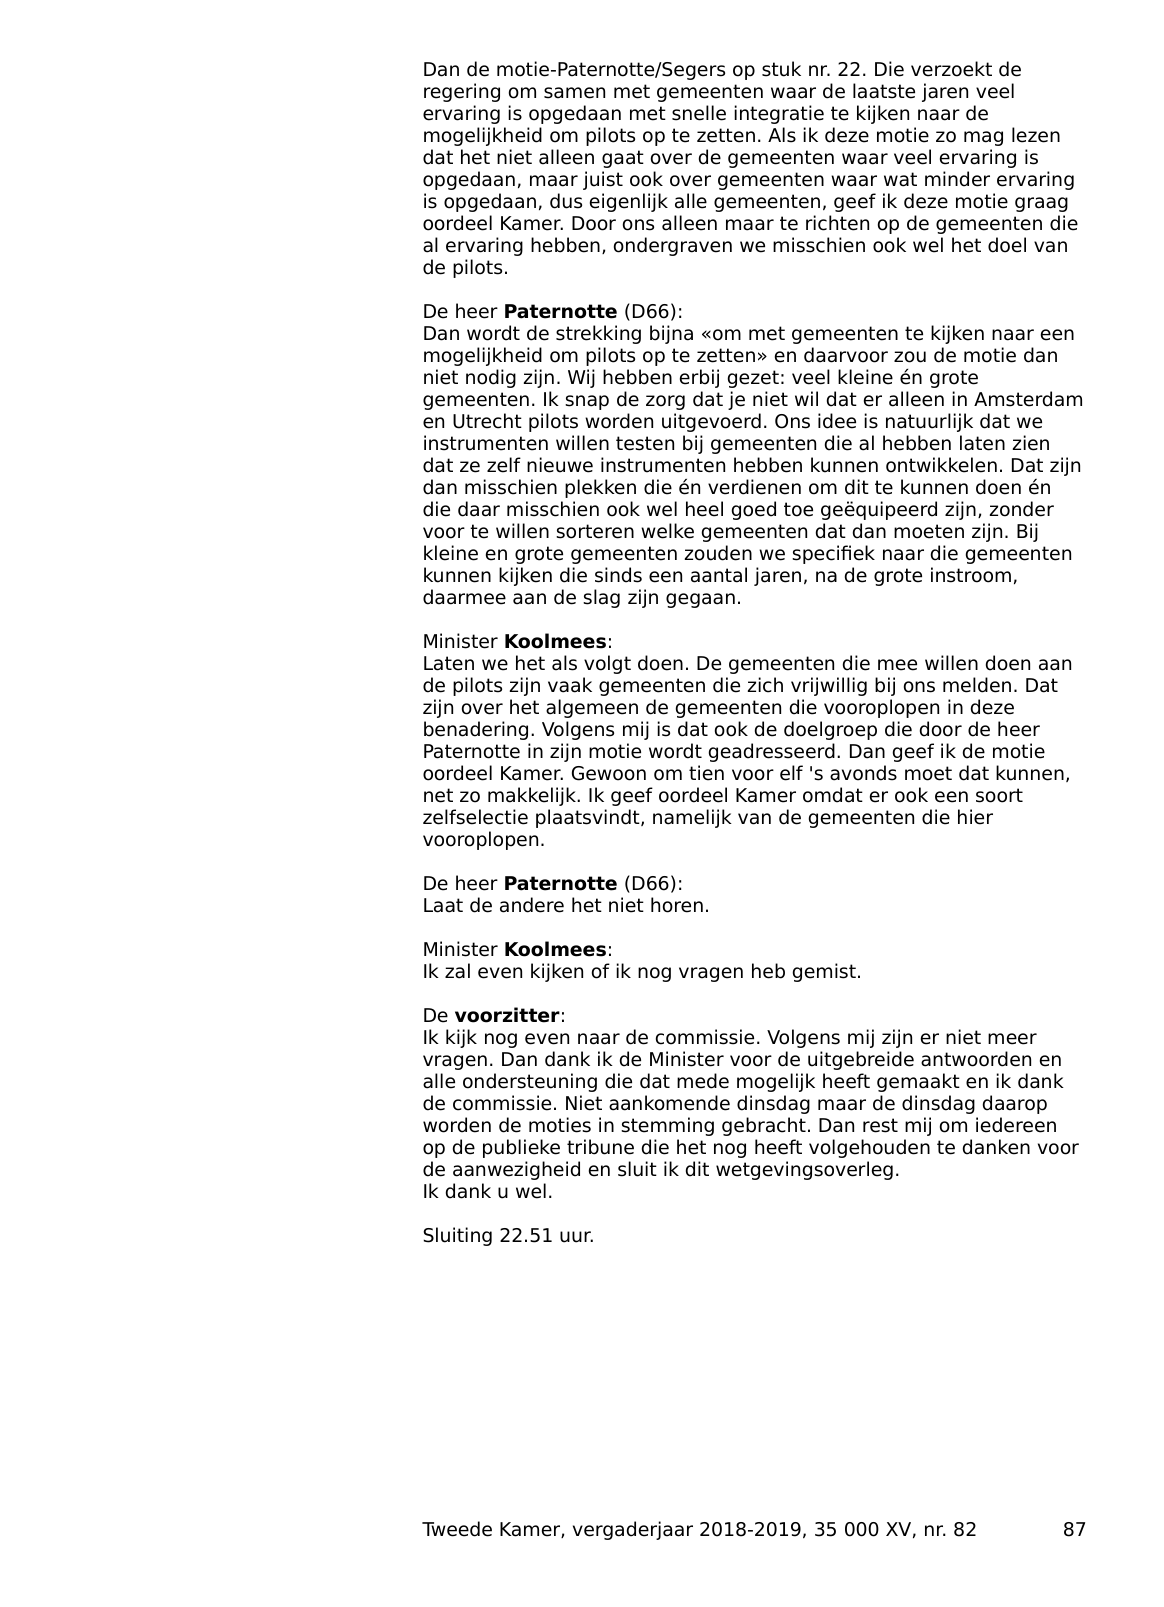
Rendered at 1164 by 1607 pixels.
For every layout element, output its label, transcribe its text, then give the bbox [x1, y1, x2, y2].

text Ik kijk nog even naar de commissie. Volgens mij zijn er niet meer vragen. Dan dank ik de Minister voor de uitgebreide antwoorden en alle ondersteuning die dat mede mogelijk heeft gemaakt en ik dank de commissie. Niet aankomende dinsdag maar de dinsdag daarop worden de moties in stemming gebracht. Dan rest mij om iedereen op de publieke tribune die het nog heeft volgehouden te danken voor de aanwezigheid en sluit ik dit wetgevingsoverleg. [422, 1027, 1087, 1181]
text Minister Koolmees: [422, 631, 1087, 653]
text Laten we het als volgt doen. De gemeenten die mee willen doen aan de pilots zijn vaak gemeenten die zich vrijwillig bij ons melden. Dat zijn over het algemeen de gemeenten die vooroplopen in deze benadering. Volgens mij is dat ook de doelgroep die door de heer Paternotte in zijn motie wordt geadresseerd. Dan geef ik de motie oordeel Kamer. Gewoon om tien voor elf 's avonds moet dat kunnen, net zo makkelijk. Ik geef oordeel Kamer omdat er ook een soort zelfselectie plaatsvindt, namelijk van de gemeenten die hier vooroplopen. [422, 653, 1087, 851]
text Dan de motie-Paternotte/Segers op stuk nr. 22. Die verzoekt de regering om samen met gemeenten waar de laatste jaren veel ervaring is opgedaan met snelle integratie te kijken naar de mogelijkheid om pilots op te zetten. Als ik deze motie zo mag lezen dat het niet alleen gaat over de gemeenten waar veel ervaring is opgedaan, maar juist ook over gemeenten waar wat minder ervaring is opgedaan, dus eigenlijk alle gemeenten, geef ik deze motie graag oordeel Kamer. Door ons alleen maar te richten op de gemeenten die al ervaring hebben, ondergraven we misschien ook wel het doel van de pilots. [422, 59, 1087, 279]
text Dan wordt de strekking bijna «om met gemeenten te kijken naar een mogelijkheid om pilots op te zetten» en daarvoor zou de motie dan niet nodig zijn. Wij hebben erbij gezet: veel kleine én grote gemeenten. Ik snap de zorg dat je niet wil dat er alleen in Amsterdam en Utrecht pilots worden uitgevoerd. Ons idee is natuurlijk dat we instrumenten willen testen bij gemeenten die al hebben laten zien dat ze zelf nieuwe instrumenten hebben kunnen ontwikkelen. Dat zijn dan misschien plekken die én verdienen om dit te kunnen doen én die daar misschien ook wel heel goed toe geëquipeerd zijn, zonder voor te willen sorteren welke gemeenten dat dan moeten zijn. Bij kleine en grote gemeenten zouden we specifiek naar die gemeenten kunnen kijken die sinds een aantal jaren, na de grote instroom, daarmee aan de slag zijn gegaan. [422, 323, 1087, 609]
text De heer Paternotte (D66): [422, 301, 1087, 323]
text De voorzitter: [422, 1005, 1087, 1027]
text Ik dank u wel. [422, 1181, 1087, 1203]
text Laat de andere het niet horen. [422, 895, 1087, 917]
text Ik zal even kijken of ik nog vragen heb gemist. [422, 961, 1087, 983]
text De heer Paternotte (D66): [422, 873, 1087, 895]
text Minister Koolmees: [422, 939, 1087, 961]
text Sluiting 22.51 uur. [422, 1225, 1087, 1247]
